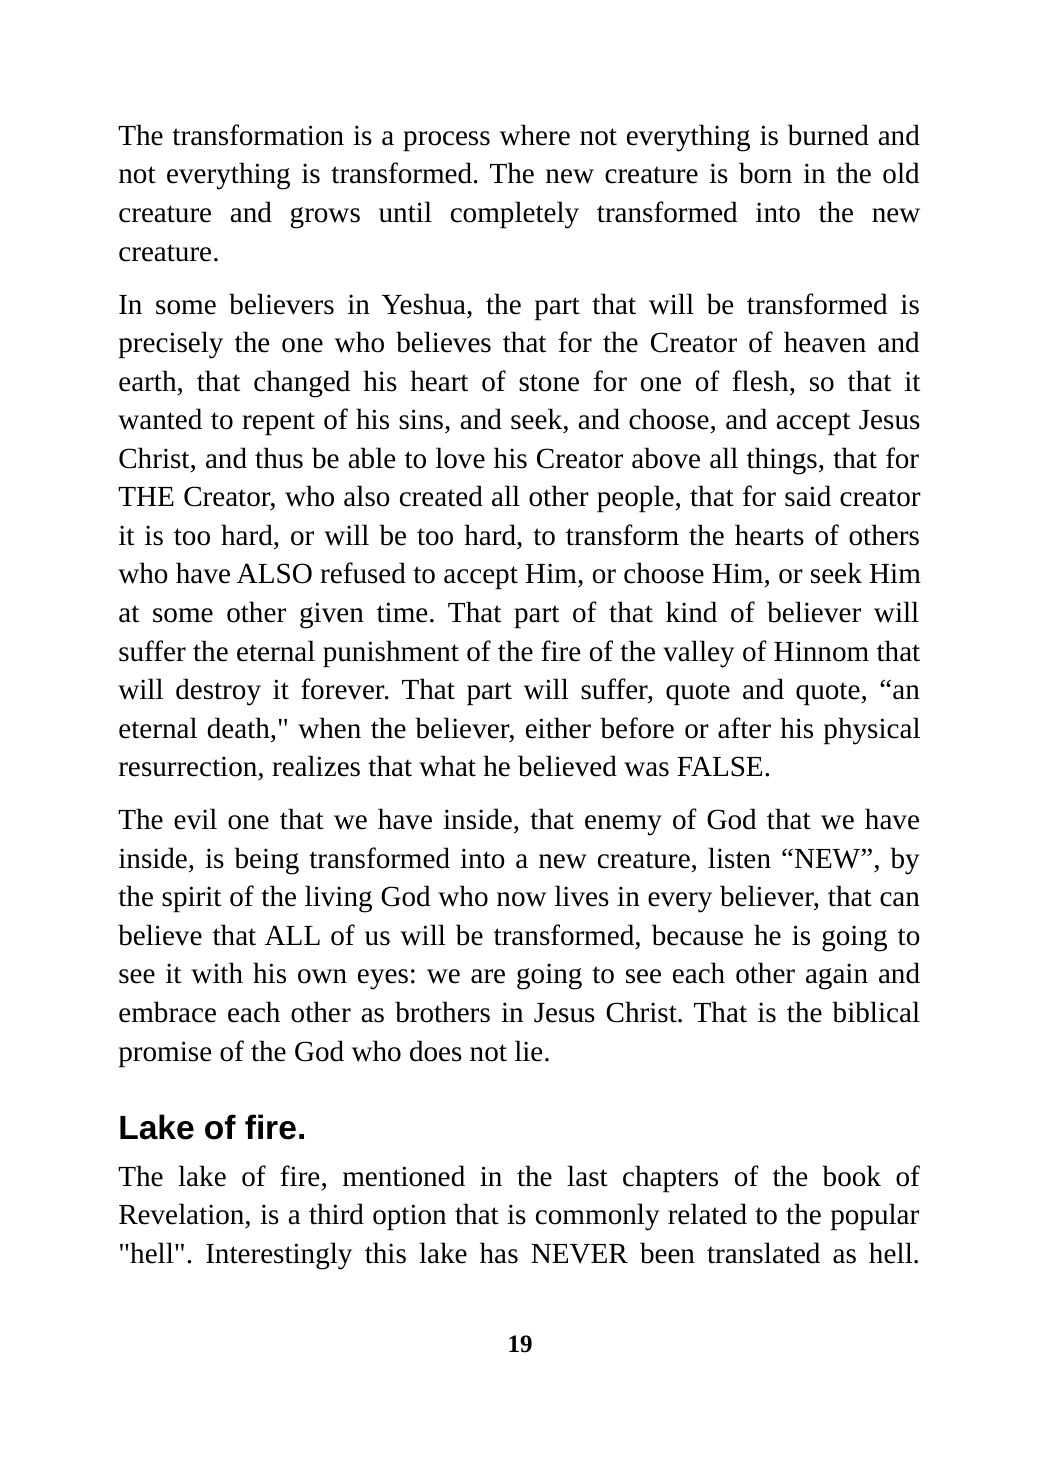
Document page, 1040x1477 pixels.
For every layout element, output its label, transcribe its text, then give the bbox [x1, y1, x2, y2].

text The evil one that we have inside, that enemy of God that we have inside, is being transformed into a new creature, listen “NEW”, by the spirit of the living God who now lives in every believer, that can believe that ALL of us will be transformed, because he is going to see it with his own eyes: we are going to see each other again and embrace each other as brothers in Jesus Christ. That is the biblical promise of the God who does not lie. [118, 802, 921, 1067]
subtitle Lake of fire. [118, 1108, 921, 1146]
text The lake of fire, mentioned in the last chapters of the book of Revelation, is a third option that is commonly related to the popular "hell". Interestingly this lake has NEVER been translated as hell. [118, 1159, 921, 1269]
text The transformation is a process where not everything is burned and not everything is transformed. The new creature is born in the old creature and grows until completely transformed into the new creature. [118, 118, 921, 267]
text In some believers in Yeshua, the part that will be transformed is precisely the one who believes that for the Creator of heaven and earth, that changed his heart of stone for one of flesh, so that it wanted to repent of his sins, and seek, and choose, and accept Jesus Christ, and thus be able to love his Creator above all things, that for THE Creator, who also created all other people, that for said creator it is too hard, or will be too hard, to transform the hearts of others who have ALSO refused to accept Him, or choose Him, or seek Him at some other given time. That part of that kind of believer will suffer the eternal punishment of the fire of the valley of Hinnom that will destroy it forever. That part will suffer, quote and quote, “an eternal death," when the believer, either before or after his physical resurrection, realizes that what he believed was FALSE. [118, 287, 921, 783]
